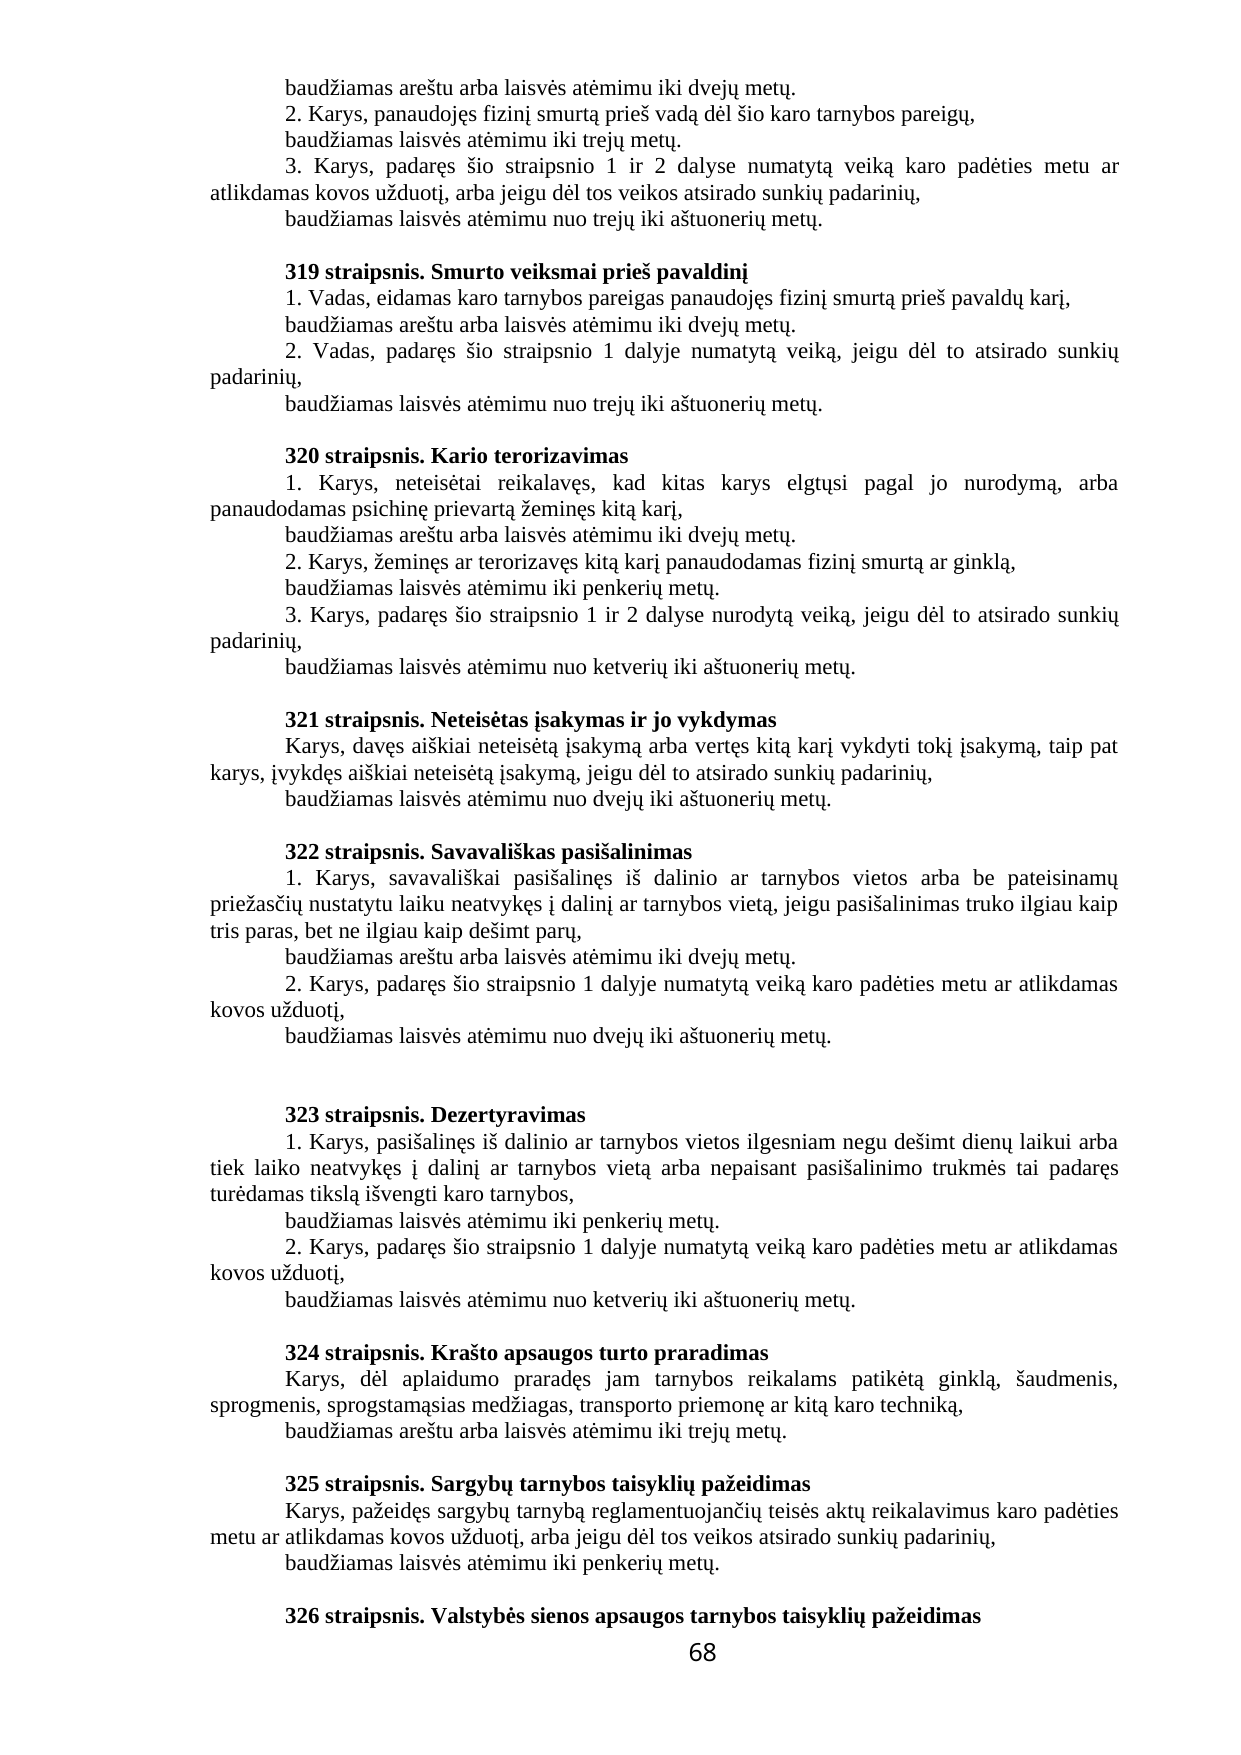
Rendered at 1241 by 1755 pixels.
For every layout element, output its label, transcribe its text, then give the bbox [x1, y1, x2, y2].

text baudžiamas laisvės atėmimu iki penkerių metų. [210, 1549, 1120, 1576]
text 2. Karys, padaręs šio straipsnio 1 dalyje numatytą veiką karo padėties metu ar atlikdamas kovos užduotį, [210, 1233, 1120, 1286]
text baudžiamas laisvės atėmimu iki penkerių metų. [210, 574, 1120, 601]
text 322 straipsnis. Savavališkas pasišalinimas [210, 838, 1120, 864]
text 323 straipsnis. Dezertyravimas [210, 1101, 1120, 1128]
text baudžiamas areštu arba laisvės atėmimu iki dvejų metų. [210, 943, 1120, 969]
text 2. Karys, padaręs šio straipsnio 1 dalyje numatytą veiką karo padėties metu ar atlikdamas kovos užduotį, [210, 969, 1120, 1022]
text baudžiamas areštu arba laisvės atėmimu iki trejų metų. [210, 1418, 1120, 1444]
text Karys, dėl aplaidumo praradęs jam tarnybos reikalams patikėtą ginklą, šaudmenis, sprogmenis, sprogstamąsias medžiagas, transporto priemonę ar kitą karo techniką, [210, 1365, 1120, 1418]
text 3. Karys, padaręs šio straipsnio 1 ir 2 dalyse nurodytą veiką, jeigu dėl to atsirado sunkių padarinių, [210, 601, 1120, 653]
text 1. Karys, neteisėtai reikalavęs, kad kitas karys elgtųsi pagal jo nurodymą, arba panaudodamas psichinę prievartą žeminęs kitą karį, [210, 469, 1120, 522]
text baudžiamas laisvės atėmimu nuo trejų iki aštuonerių metų. [210, 390, 1120, 416]
text baudžiamas areštu arba laisvės atėmimu iki dvejų metų. [210, 73, 1120, 100]
text 324 straipsnis. Krašto apsaugos turto praradimas [210, 1338, 1120, 1365]
text 326 straipsnis. Valstybės sienos apsaugos tarnybos taisyklių pažeidimas [210, 1602, 1120, 1628]
text baudžiamas laisvės atėmimu nuo trejų iki aštuonerių metų. [210, 205, 1120, 232]
text 325 straipsnis. Sargybų tarnybos taisyklių pažeidimas [210, 1470, 1120, 1497]
text baudžiamas areštu arba laisvės atėmimu iki dvejų metų. [210, 522, 1120, 548]
text 2. Karys, panaudojęs fizinį smurtą prieš vadą dėl šio karo tarnybos pareigų, [210, 100, 1120, 126]
text baudžiamas laisvės atėmimu iki trejų metų. [210, 126, 1120, 153]
text 2. Karys, žeminęs ar terorizavęs kitą karį panaudodamas fizinį smurtą ar ginklą, [210, 548, 1120, 574]
text baudžiamas laisvės atėmimu nuo ketverių iki aštuonerių metų. [210, 1286, 1120, 1312]
text baudžiamas laisvės atėmimu nuo dvejų iki aštuonerių metų. [210, 1022, 1120, 1049]
text 1. Karys, pasišalinęs iš dalinio ar tarnybos vietos ilgesniam negu dešimt dienų laikui arba tiek laiko neatvykęs į dalinį ar tarnybos vietą arba nepaisant pasišalinimo trukmės tai padaręs turėdamas tikslą išvengti karo tarnybos, [210, 1128, 1120, 1207]
text 319 straipsnis. Smurto veiksmai prieš pavaldinį [210, 258, 1120, 284]
text 3. Karys, padaręs šio straipsnio 1 ir 2 dalyse numatytą veiką karo padėties metu ar atlikdamas kovos užduotį, arba jeigu dėl tos veikos atsirado sunkių padarinių, [210, 153, 1120, 205]
text 2. Vadas, padaręs šio straipsnio 1 dalyje numatytą veiką, jeigu dėl to atsirado sunkių padarinių, [210, 337, 1120, 390]
text baudžiamas areštu arba laisvės atėmimu iki dvejų metų. [210, 311, 1120, 337]
text Karys, davęs aiškiai neteisėtą įsakymą arba vertęs kitą karį vykdyti tokį įsakymą, taip pat karys, įvykdęs aiškiai neteisėtą įsakymą, jeigu dėl to atsirado sunkių padarinių, [210, 732, 1120, 785]
text baudžiamas laisvės atėmimu iki penkerių metų. [210, 1207, 1120, 1233]
text 1. Vadas, eidamas karo tarnybos pareigas panaudojęs fizinį smurtą prieš pavaldų karį, [210, 284, 1120, 311]
text 321 straipsnis. Neteisėtas įsakymas ir jo vykdymas [210, 706, 1120, 732]
text baudžiamas laisvės atėmimu nuo dvejų iki aštuonerių metų. [210, 785, 1120, 811]
text Karys, pažeidęs sargybų tarnybą reglamentuojančių teisės aktų reikalavimus karo padėties metu ar atlikdamas kovos užduotį, arba jeigu dėl tos veikos atsirado sunkių padarinių, [210, 1497, 1120, 1549]
text 1. Karys, savavališkai pasišalinęs iš dalinio ar tarnybos vietos arba be pateisinamų priežasčių nustatytu laiku neatvykęs į dalinį ar tarnybos vietą, jeigu pasišalinimas truko ilgiau kaip tris paras, bet ne ilgiau kaip dešimt parų, [210, 864, 1120, 943]
text 320 straipsnis. Kario terorizavimas [210, 442, 1120, 469]
text baudžiamas laisvės atėmimu nuo ketverių iki aštuonerių metų. [210, 653, 1120, 680]
